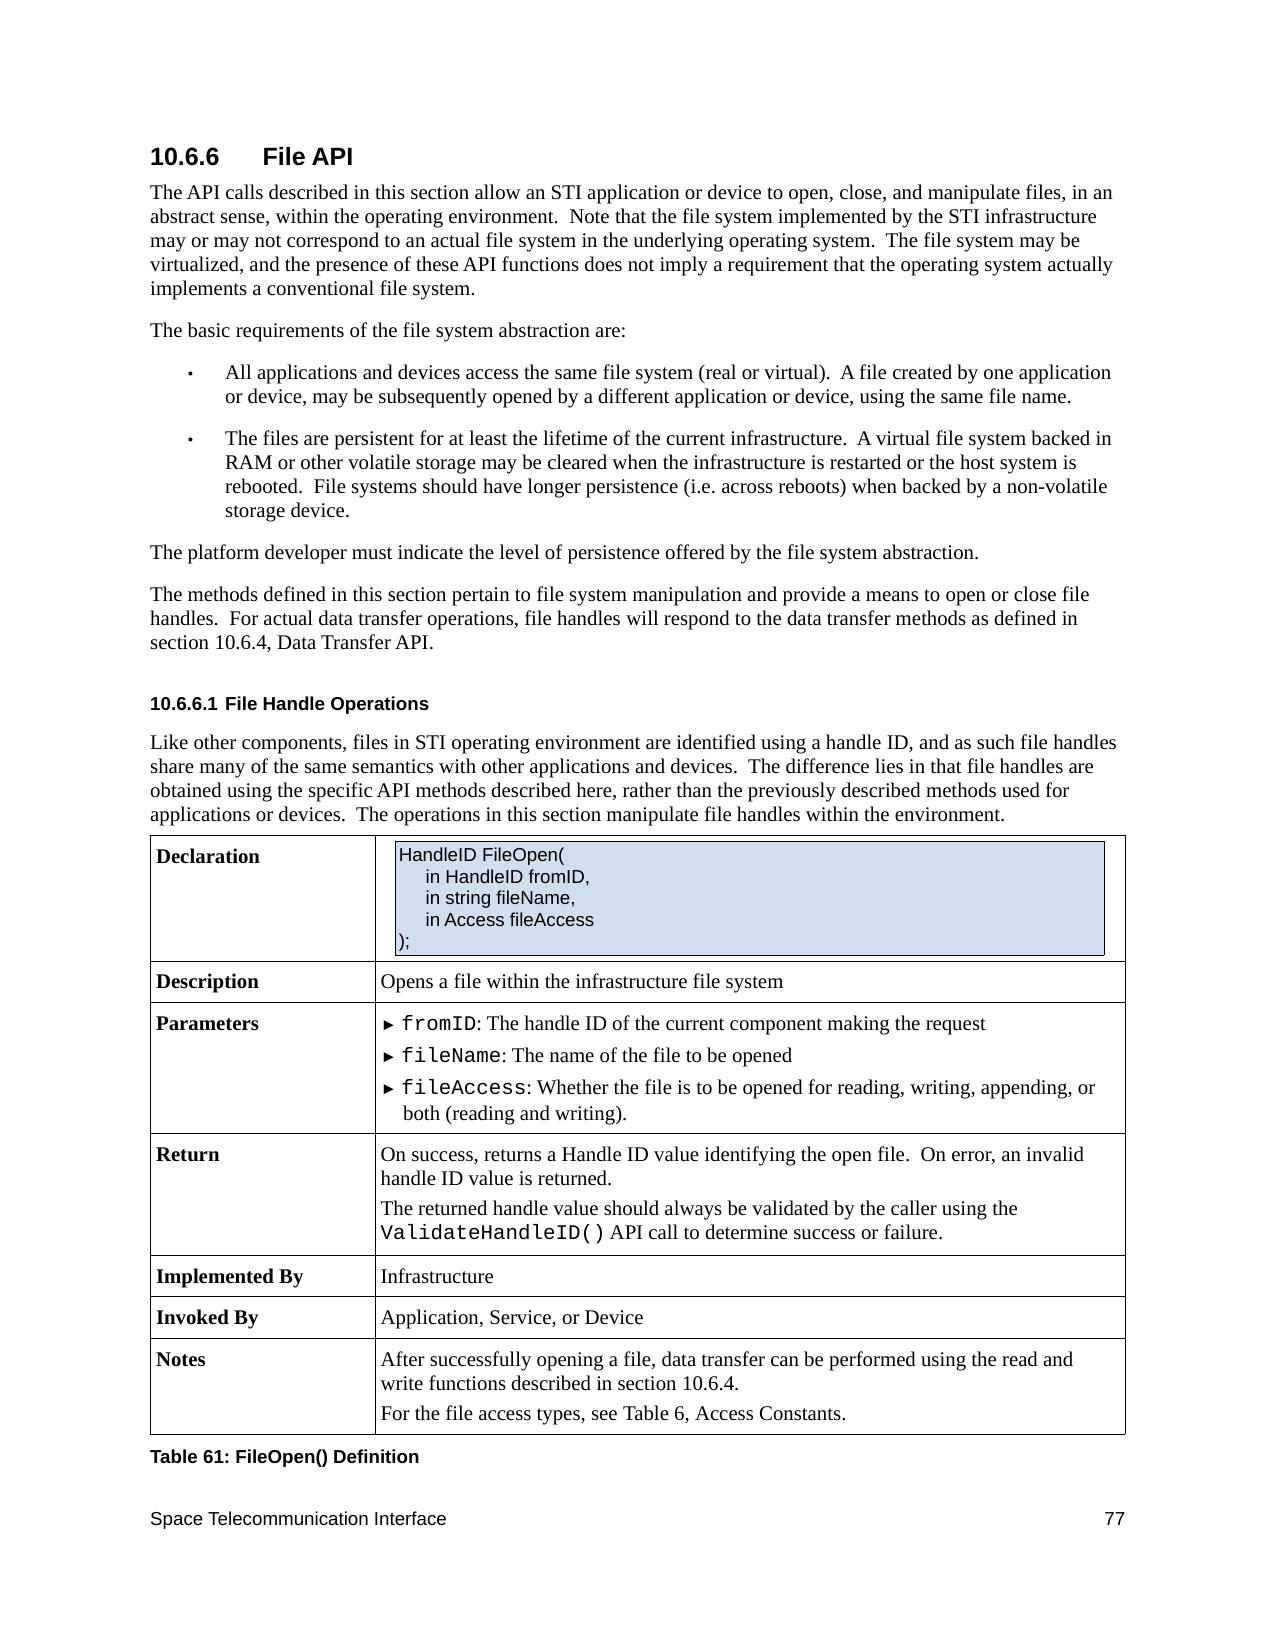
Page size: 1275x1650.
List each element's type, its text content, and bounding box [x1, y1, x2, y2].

table_cell Application, Service, or Device [376, 1297, 1125, 1338]
table_cell After successfully opening a file, data transfer can be performed using the read and write functions described in section 10.6.4. For the file access types, see Table 6, Access Constants. [376, 1339, 1125, 1434]
table_cell Infrastructure [376, 1256, 1125, 1296]
table_cell Description [151, 962, 375, 1002]
table_cell Opens a file within the infrastructure file system [376, 962, 1125, 1002]
table_cell Parameters [151, 1003, 375, 1133]
subtitle File Handle Operations [150, 693, 1125, 715]
table_cell On success, returns a Handle ID value identifying the open file. On error, an invalid handle ID value is returned. The returned handle value should always be validated by the caller using the ValidateHandleID() API call to determine success or failure. [376, 1134, 1125, 1255]
text The methods defined in this section pertain to file system manipulation and provide a means to open or close file handles. For actual data transfer operations, file handles will respond to the data transfer methods as defined in section 10.6.4, Data Transfer API. [150, 582, 1125, 654]
table_cell Return [151, 1134, 375, 1255]
subtitle File API [150, 142, 1125, 171]
list All applications and devices access the same file system (real or virtual). A file created by one application or device, may be subsequently opened by a different application or device, using the same file name. [187, 360, 1125, 408]
text The basic requirements of the file system abstraction are: [150, 318, 1125, 342]
list The files are persistent for at least the lifetime of the current infrastructure. A virtual file system backed in RAM or other volatile storage may be cleared when the infrastructure is restarted or the host system is rebooted. File systems should have longer persistence (i.e. across reboots) when backed by a non-volatile storage device. [187, 426, 1125, 522]
table_header Declaration [151, 836, 375, 961]
table_cell fromID: The handle ID of the current component making the request fileName: The name of the file to be opened fileAccess: Whether the file is to be opened for reading, writing, appending, or both (reading and writing). [376, 1003, 1125, 1133]
text Table 61: FileOpen() Definition [150, 1446, 1125, 1468]
text The API calls described in this section allow an STI application or device to open, close, and manipulate files, in an abstract sense, within the operating environment. Note that the file system implemented by the STI infrastructure may or may not correspond to an actual file system in the underlying operating system. The file system may be virtualized, and the presence of these API functions does not imply a requirement that the operating system actually implements a conventional file system. [150, 180, 1125, 300]
text The platform developer must indicate the level of persistence offered by the file system abstraction. [150, 540, 1125, 564]
table_cell Invoked By [151, 1297, 375, 1338]
table_cell Implemented By [151, 1256, 375, 1296]
text Like other components, files in STI operating environment are identified using a handle ID, and as such file handles share many of the same semantics with other applications and devices. The difference lies in that file handles are obtained using the specific API methods described here, rather than the previously described methods used for applications or devices. The operations in this section manipulate file handles within the environment. [150, 730, 1125, 826]
table_cell Notes [151, 1339, 375, 1434]
table_header HandleID FileOpen( in HandleID fromID, in string fileName, in Access fileAccess ); [376, 836, 1125, 961]
